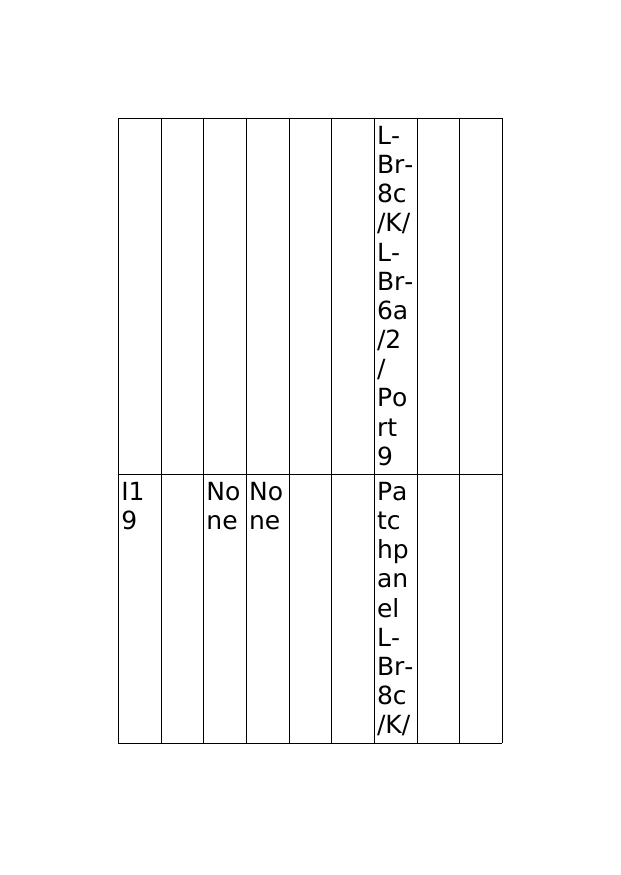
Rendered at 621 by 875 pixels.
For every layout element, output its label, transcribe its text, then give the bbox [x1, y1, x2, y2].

table_cell [418, 475, 459, 742]
table_cell [290, 475, 331, 742]
table_cell [332, 119, 374, 474]
table_cell [290, 119, 331, 474]
table_cell None [204, 475, 246, 742]
table_cell [418, 119, 459, 474]
table_cell [204, 119, 246, 474]
table_cell [119, 119, 161, 474]
table_cell [332, 475, 374, 742]
table_cell Patchpanel L-Br-8c/K/ [375, 475, 417, 742]
table_cell [162, 119, 203, 474]
table_cell None [247, 475, 289, 742]
table_cell [460, 475, 502, 742]
table_cell [162, 475, 203, 742]
table_cell L-Br-8c/K/L-Br-6a/2 / Port 9 [375, 119, 417, 474]
table_cell I19 [119, 475, 161, 742]
table_cell [247, 119, 289, 474]
table_cell [460, 119, 502, 474]
